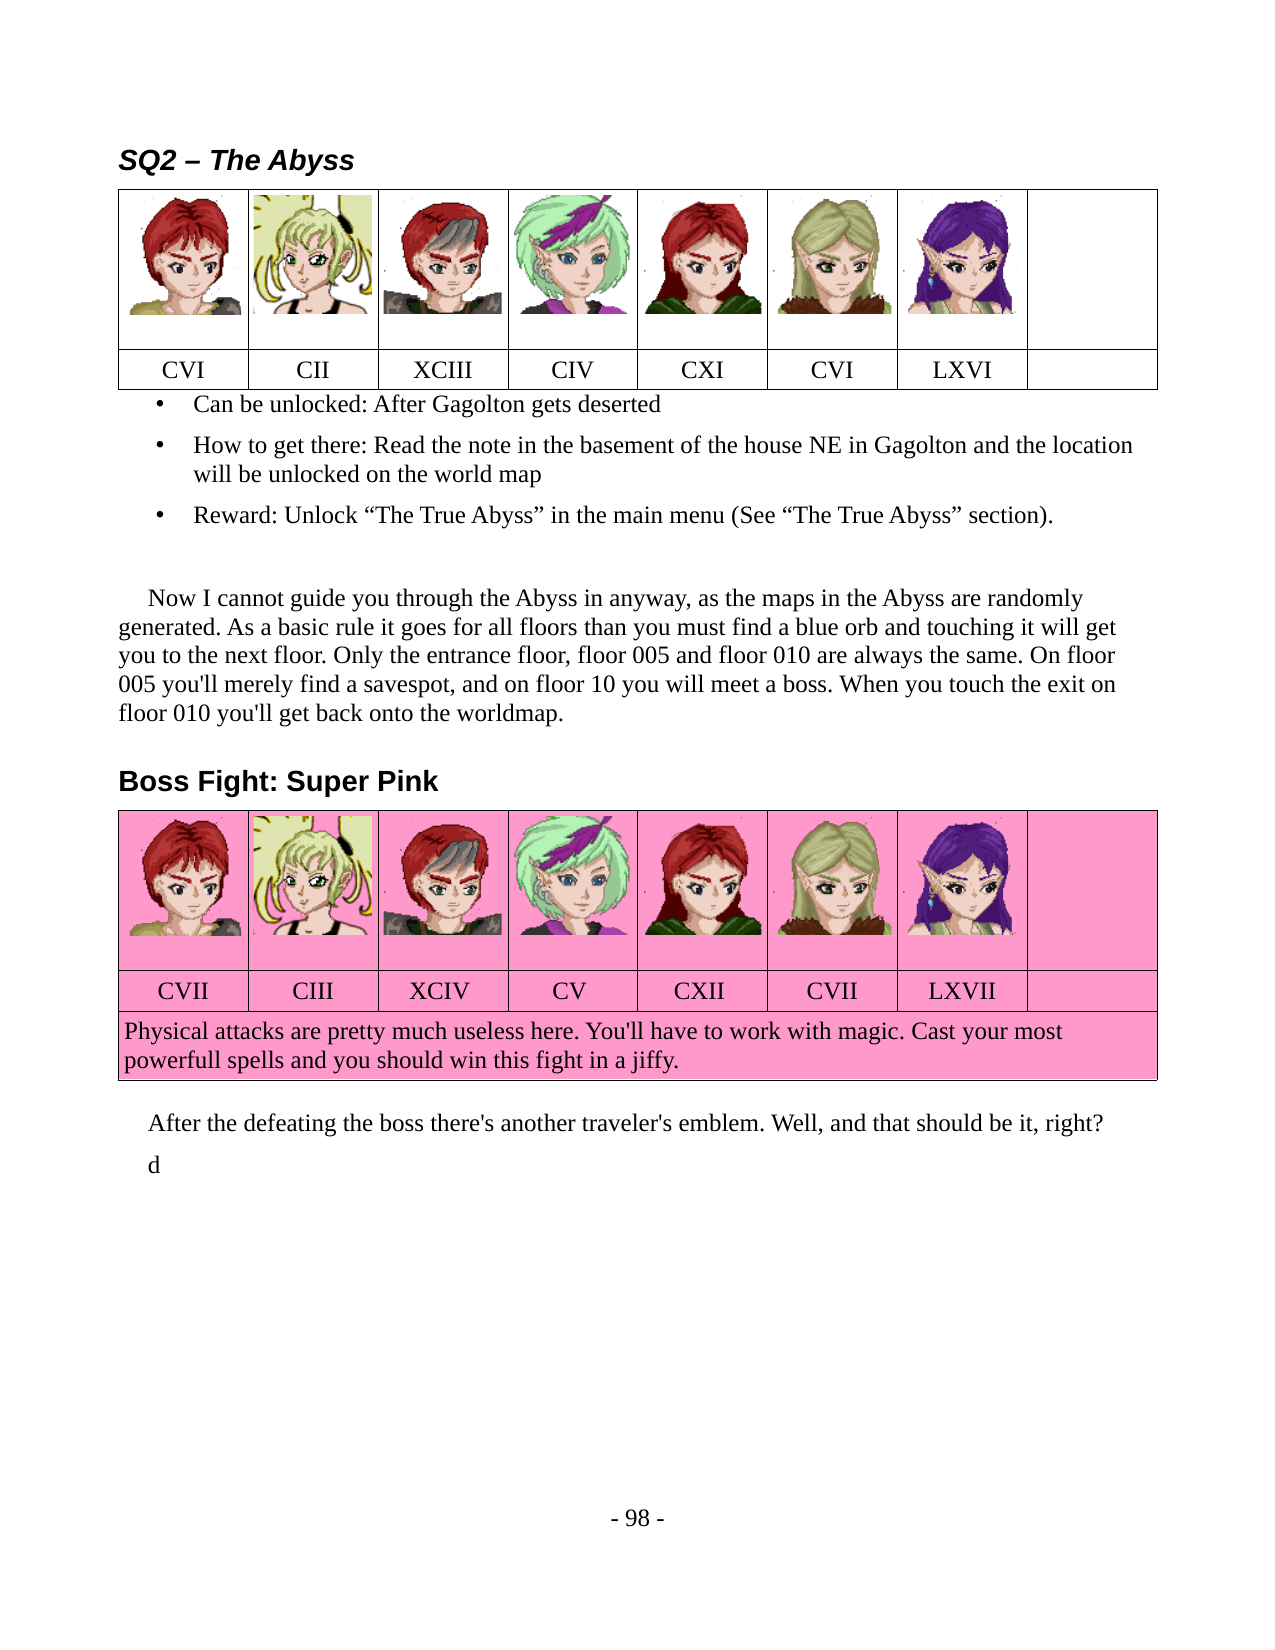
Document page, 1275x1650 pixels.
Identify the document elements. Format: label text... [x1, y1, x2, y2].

picture [513, 816, 632, 935]
table_header [249, 811, 378, 934]
table_cell CIV [509, 350, 637, 389]
picture [772, 816, 892, 935]
table_header [638, 314, 767, 349]
text Now I cannot guide you through the Abyss in anyway, as the maps in the Abyss are randomly generated. As a basic rule it goes for all floors than you must find a blue orb and touching it will get you to the next floor. Only the entrance floor, floor 005 and floor 010 are always the same. On floor 005 you'll merely find a savespot, and on floor 10 you will meet a boss. When you touch the exit on floor 010 you'll get back onto the worldmap. [118, 583, 1157, 727]
table_header [898, 811, 1027, 934]
picture [643, 816, 762, 935]
table_cell LXVI [898, 350, 1027, 389]
table_header [249, 935, 378, 970]
table_header [898, 935, 1027, 970]
subtitle SQ2 – The Abyss [118, 143, 1157, 177]
table_header [768, 190, 897, 349]
text After the defeating the boss there's another traveler's emblem. Well, and that should be it, right? [118, 1108, 1157, 1137]
table_header [768, 935, 897, 970]
picture [253, 195, 372, 314]
table_header [509, 811, 637, 934]
table_header [119, 315, 248, 349]
table_cell [1028, 971, 1157, 1011]
table_header [379, 190, 508, 349]
table_header [119, 811, 248, 970]
table_header [249, 190, 378, 349]
table_header [768, 811, 897, 934]
table_header [119, 190, 248, 314]
list Reward: Unlock “The True Abyss” in the main menu (See “The True Abyss” section). [156, 501, 1157, 529]
table_cell LXVII [898, 971, 1027, 1011]
picture [253, 816, 372, 935]
subtitle Boss Fight: Super Pink [118, 764, 1157, 798]
table_cell CXI [638, 350, 767, 389]
table_header [379, 935, 508, 970]
table_header [1028, 811, 1157, 970]
table_header [898, 190, 1027, 349]
table_cell CV [509, 971, 637, 1011]
table_cell CII [249, 350, 378, 389]
picture [902, 195, 1022, 314]
table_header [509, 190, 637, 349]
table_header [1028, 190, 1157, 349]
table_cell CIII [249, 971, 378, 1011]
picture [772, 195, 892, 314]
list Can be unlocked: After Gagolton gets deserted [156, 390, 1157, 418]
picture [513, 195, 632, 314]
table_cell Physical attacks are pretty much useless here. You'll have to work with magic. Cast your most powerfull spells and you should win this fight in a jiffy. [119, 1012, 1157, 1079]
table_cell CVII [119, 971, 248, 1011]
table_cell CVI [119, 350, 248, 389]
table_cell CVI [768, 350, 897, 389]
picture [902, 816, 1022, 935]
table_cell XCIV [379, 971, 508, 1011]
picture [124, 195, 242, 315]
table_cell CXII [638, 971, 767, 1011]
table_cell XCIII [379, 350, 508, 389]
picture [124, 816, 242, 936]
picture [643, 195, 762, 314]
table_cell CVII [768, 971, 897, 1011]
table_cell [1028, 350, 1157, 389]
table_header [379, 811, 508, 934]
text d [118, 1150, 1157, 1178]
table_header [638, 190, 767, 313]
list How to get there: Read the note in the basement of the house NE in Gagolton and the location will be unlocked on the world map [156, 431, 1157, 488]
picture [383, 816, 502, 935]
table_header [509, 935, 637, 970]
table_header [638, 811, 767, 970]
picture [383, 195, 502, 314]
